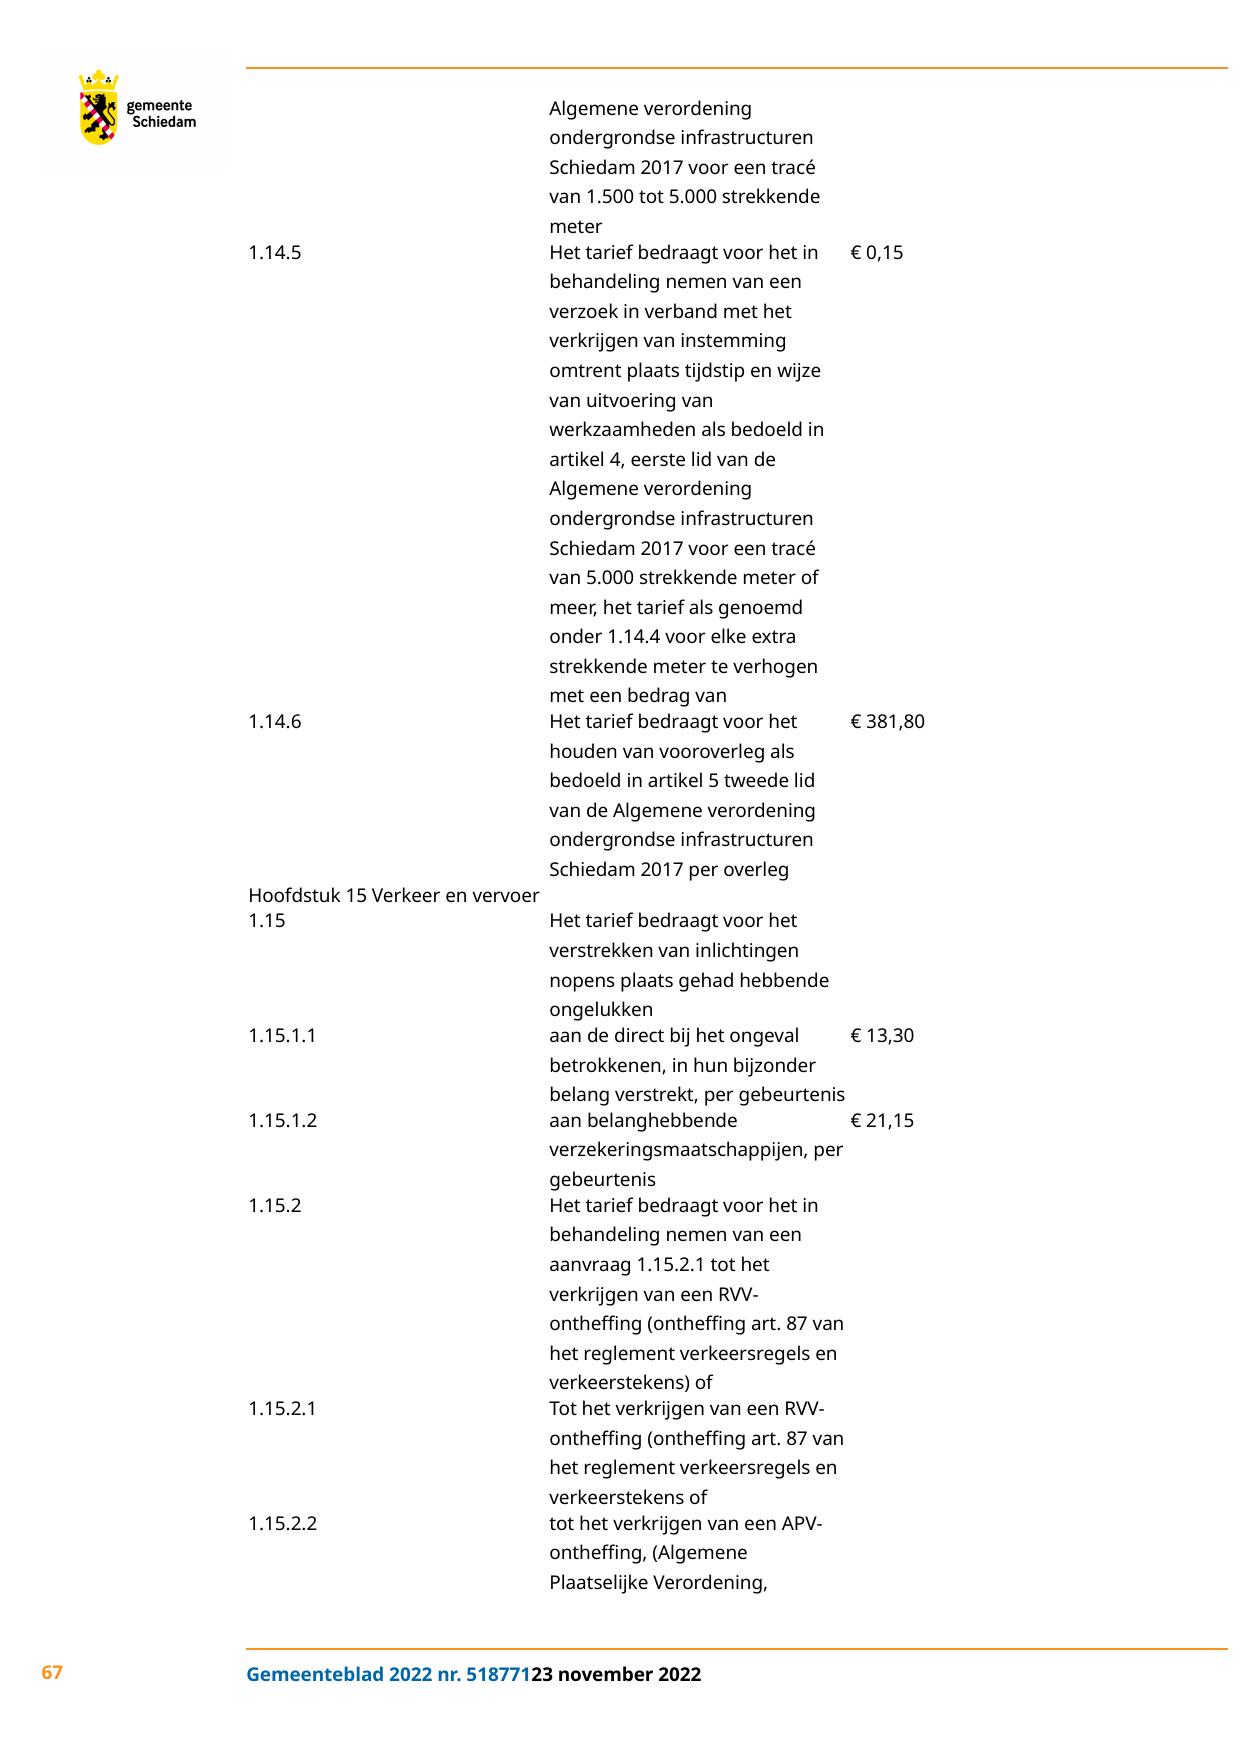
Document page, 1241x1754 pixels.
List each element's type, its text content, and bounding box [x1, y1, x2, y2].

table_cell 1.15.2 [248, 1192, 549, 1395]
table_cell Algemene verordening ondergrondse infrastructuren Schiedam 2017 voor een tracé van 1.500 tot 5.000 strekkende meter [549, 95, 850, 239]
table_cell Tot het verkrijgen van een RVV-ontheffing (ontheffing art. 87 van het reglement verkeersregels en verkeerstekens of [549, 1395, 850, 1510]
table_cell € 21,15 [850, 1107, 1152, 1192]
table_cell 1.14.5 [248, 239, 549, 708]
table_cell Het tarief bedraagt voor het verstrekken van inlichtingen nopens plaats gehad hebbende ongelukken [549, 908, 850, 1022]
table_cell € 13,30 [850, 1022, 1152, 1107]
table_cell tot het verkrijgen van een APV-ontheffing, (Algemene Plaatselijke Verordening, [549, 1510, 850, 1594]
table_cell € 0,15 [850, 239, 1152, 708]
table_cell 1.15.1.1 [248, 1022, 549, 1107]
table_cell [850, 1395, 1152, 1510]
table_cell Het tarief bedraagt voor het in behandeling nemen van een verzoek in verband met het verkrijgen van instemming omtrent plaats tijdstip en wijze van uitvoering van werkzaamheden als bedoeld in artikel 4, eerste lid van de Algemene verordening ondergrondse infrastructuren Schiedam 2017 voor een tracé van 5.000 strekkende meter of meer, het tarief als genoemd onder 1.14.4 voor elke extra strekkende meter te verhogen met een bedrag van [549, 239, 850, 708]
table_cell [850, 1192, 1152, 1395]
table_cell aan de direct bij het ongeval betrokkenen, in hun bijzonder belang verstrekt, per gebeurtenis [549, 1022, 850, 1107]
table_cell [850, 95, 1152, 239]
table_cell Hoofdstuk 15 Verkeer en vervoer [248, 882, 1152, 908]
table_cell [248, 95, 549, 239]
table_cell 1.15.2.2 [248, 1510, 549, 1594]
picture [41, 47, 231, 172]
table_cell 1.15.2.1 [248, 1395, 549, 1510]
table_cell Het tarief bedraagt voor het houden van vooroverleg als bedoeld in artikel 5 tweede lid van de Algemene verordening ondergrondse infrastructuren Schiedam 2017 per overleg [549, 708, 850, 882]
table_cell 1.15.1.2 [248, 1107, 549, 1192]
table_cell 1.14.6 [248, 708, 549, 882]
table_cell aan belanghebbende verzekeringsmaatschappijen, per gebeurtenis [549, 1107, 850, 1192]
table_cell [850, 1510, 1152, 1594]
table_cell Het tarief bedraagt voor het in behandeling nemen van een aanvraag 1.15.2.1 tot het verkrijgen van een RVV-ontheffing (ontheffing art. 87 van het reglement verkeersregels en verkeerstekens) of [549, 1192, 850, 1395]
table_cell 1.15 [248, 908, 549, 1022]
table_cell € 381,80 [850, 708, 1152, 882]
table_cell [850, 908, 1152, 1022]
